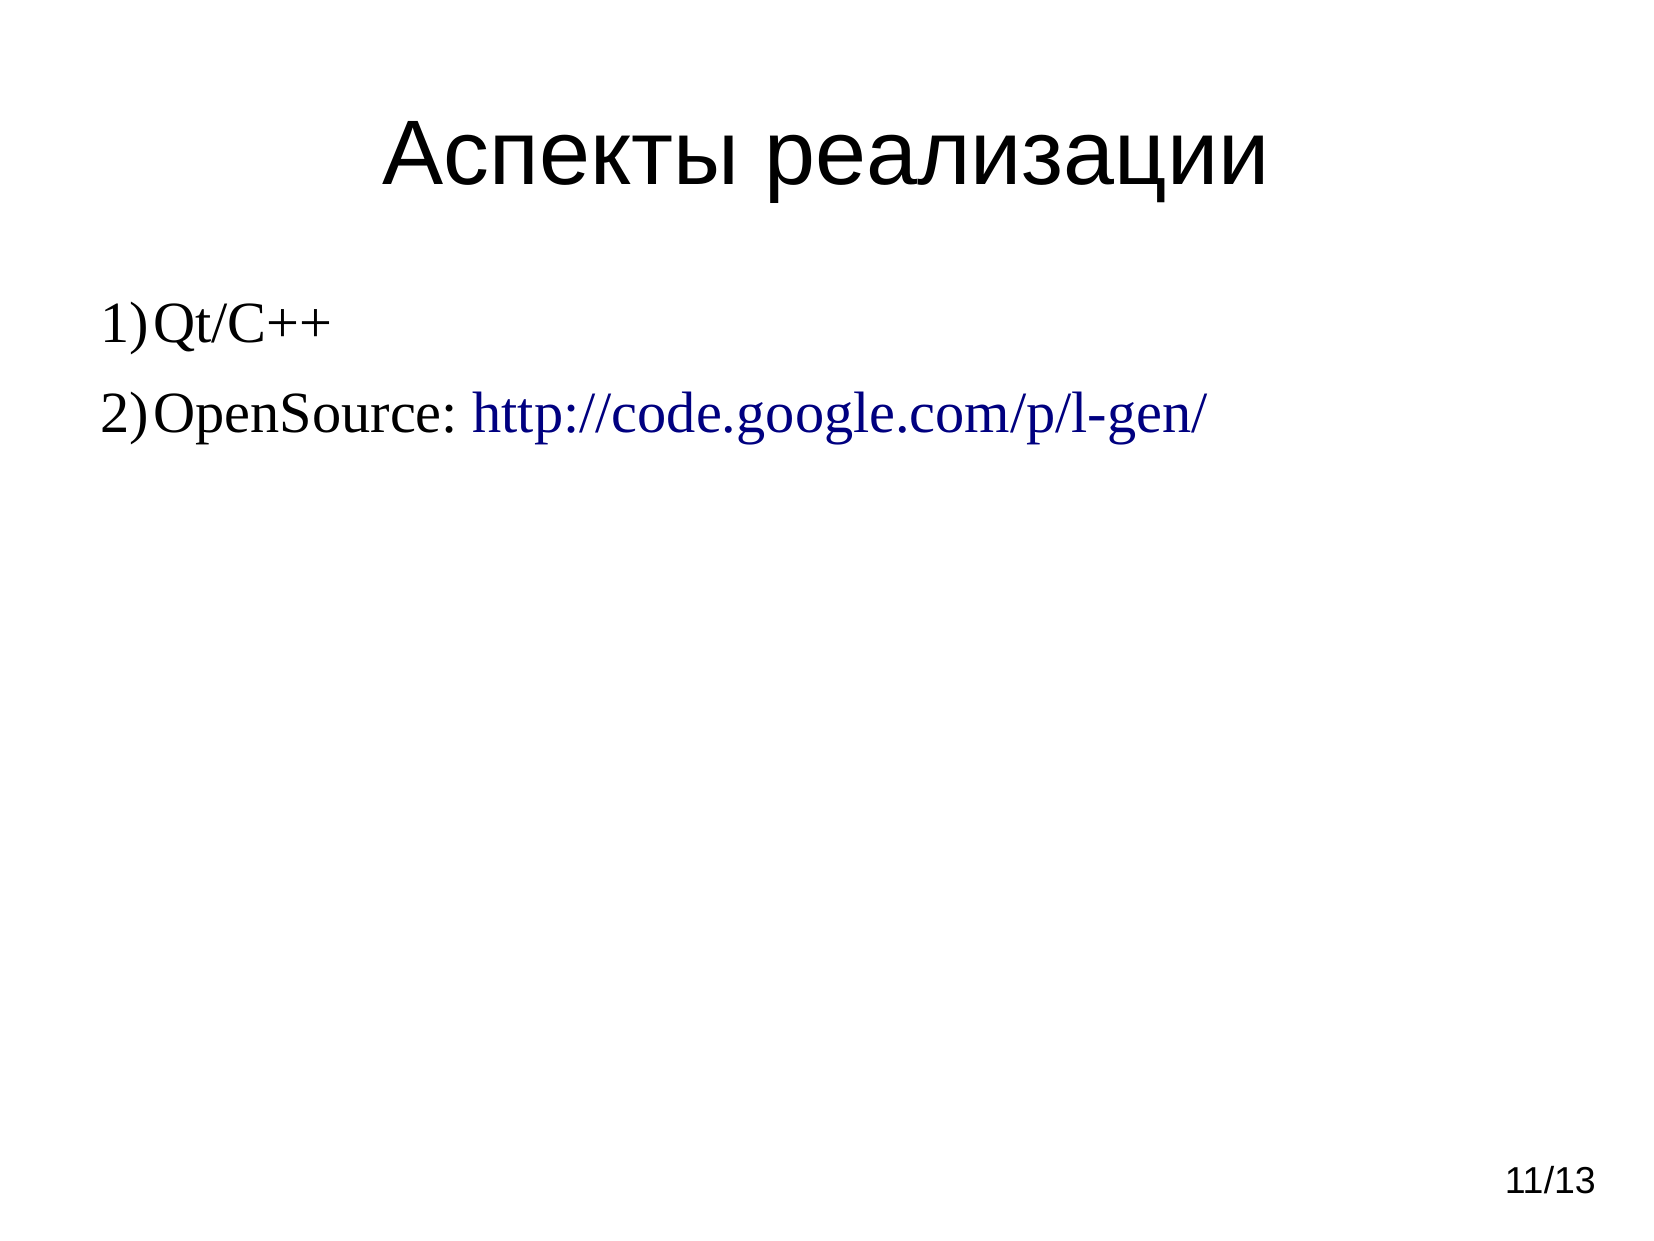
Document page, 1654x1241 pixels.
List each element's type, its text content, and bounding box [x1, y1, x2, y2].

title Аспекты реализации [82, 49, 1571, 257]
text_box <номер>/13 [1476, 1151, 1625, 1241]
list Qt/C++ OpenSource: http://code.google.com/p/l-gen/ [82, 290, 1571, 1109]
